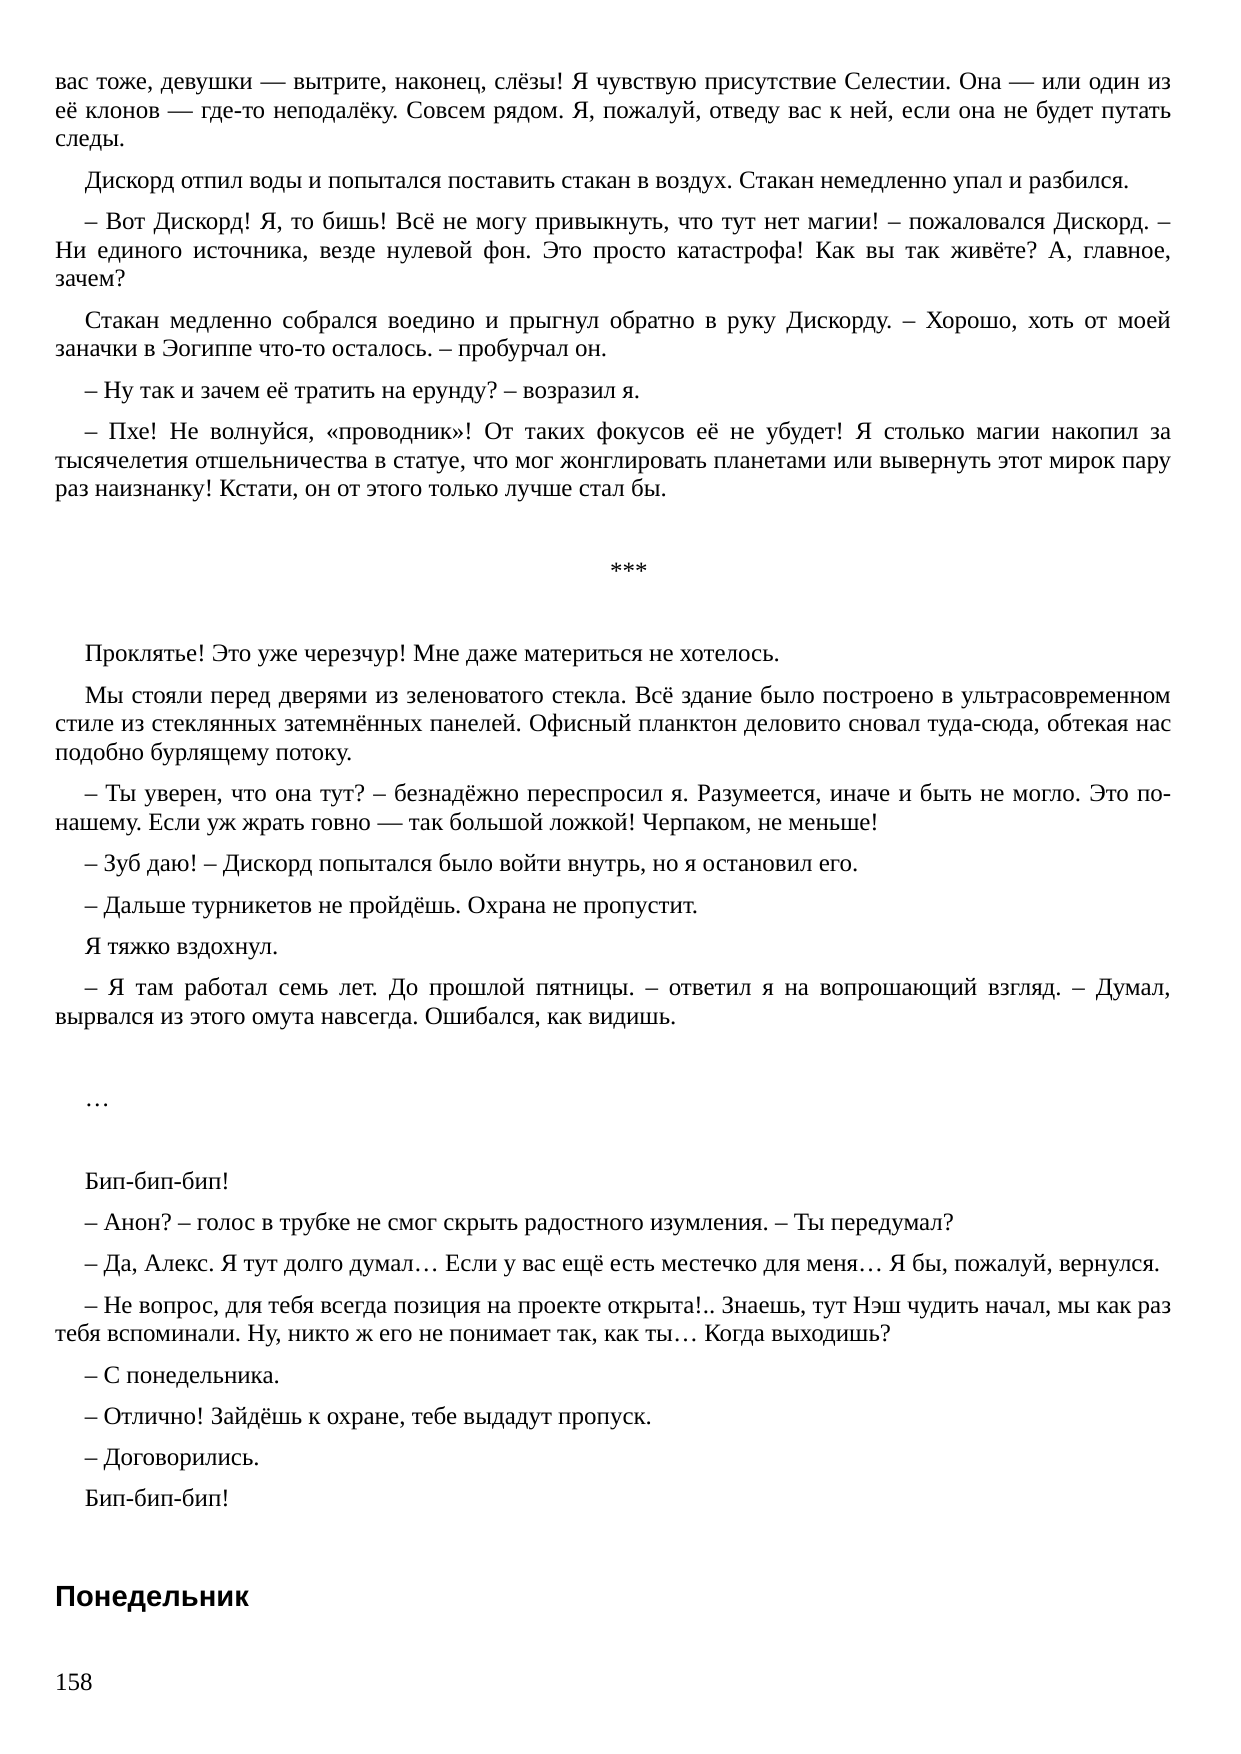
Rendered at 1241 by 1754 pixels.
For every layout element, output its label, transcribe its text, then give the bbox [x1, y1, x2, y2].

text – Зуб даю! – Дискорд попытался было войти внутрь, но я остановил его. [55, 848, 1173, 877]
text Мы стояли перед дверями из зеленоватого стекла. Всё здание было построено в ультрасовременном стиле из стеклянных затемнённых панелей. Офисный планктон деловито сновал туда-сюда, обтекая нас подобно бурлящему потоку. [55, 680, 1173, 766]
text – С понедельника. [55, 1360, 1173, 1388]
text – Договорились. [55, 1442, 1173, 1471]
text Проклятье! Это уже черезчур! Мне даже материться не хотелось. [55, 638, 1173, 667]
text – Анон? – голос в трубке не смог скрыть радостного изумления. – Ты передумал? [55, 1207, 1173, 1236]
text – Ну так и зачем её тратить на ерунду? – возразил я. [55, 375, 1173, 403]
text вас тоже, девушки — вытрите, наконец, слёзы! Я чувствую присутствие Селестии. Она — или один из её клонов — где-то неподалёку. Совсем рядом. Я, пожалуй, отведу вас к ней, если она не будет путать следы. [55, 66, 1173, 152]
text – Ты уверен, что она тут? – безнадёжно переспросил я. Разумеется, иначе и быть не могло. Это по-нашему. Если уж жрать говно — так большой ложкой! Черпаком, не меньше! [55, 778, 1173, 836]
text – Пхе! Не волнуйся, «проводник»! От таких фокусов её не убудет! Я столько магии накопил за тысячелетия отшельничества в статуе, что мог жонглировать планетами или вывернуть этот мирок пару раз наизнанку! Кстати, он от этого только лучше стал бы. [55, 416, 1173, 502]
text Бип-бип-бип! [55, 1483, 1173, 1512]
text – Дальше турникетов не пройдёшь. Охрана не пропустит. [55, 890, 1173, 918]
text … [55, 1083, 1173, 1112]
text Стакан медленно собрался воедино и прыгнул обратно в руку Дискорду. – Хорошо, хоть от моей заначки в Эогиппе что-то осталось. – пробурчал он. [55, 305, 1173, 362]
text Я тяжко вздохнул. [55, 931, 1173, 960]
text – Я там работал семь лет. До прошлой пятницы. – ответил я на вопрошающий взгляд. – Думал, вырвался из этого омута навсегда. Ошибался, как видишь. [55, 972, 1173, 1030]
text – Не вопрос, для тебя всегда позиция на проекте открыта!.. Знаешь, тут Нэш чудить начал, мы как раз тебя вспоминали. Ну, никто ж его не понимает так, как ты… Когда выходишь? [55, 1290, 1173, 1347]
text *** [55, 556, 1173, 585]
text Бип-бип-бип! [55, 1166, 1173, 1195]
text Дискорд отпил воды и попытался поставить стакан в воздух. Стакан немедленно упал и разбился. [55, 165, 1173, 193]
subtitle Понедельник [55, 1578, 1173, 1612]
text – Да, Алекс. Я тут долго думал… Если у вас ещё есть местечко для меня… Я бы, пожалуй, вернулся. [55, 1248, 1173, 1277]
text – Отлично! Зайдёшь к охране, тебе выдадут пропуск. [55, 1401, 1173, 1430]
text – Вот Дискорд! Я, то бишь! Всё не могу привыкнуть, что тут нет магии! – пожаловался Дискорд. – Ни единого источника, везде нулевой фон. Это просто катастрофа! Как вы так живёте? А, главное, зачем? [55, 206, 1173, 292]
